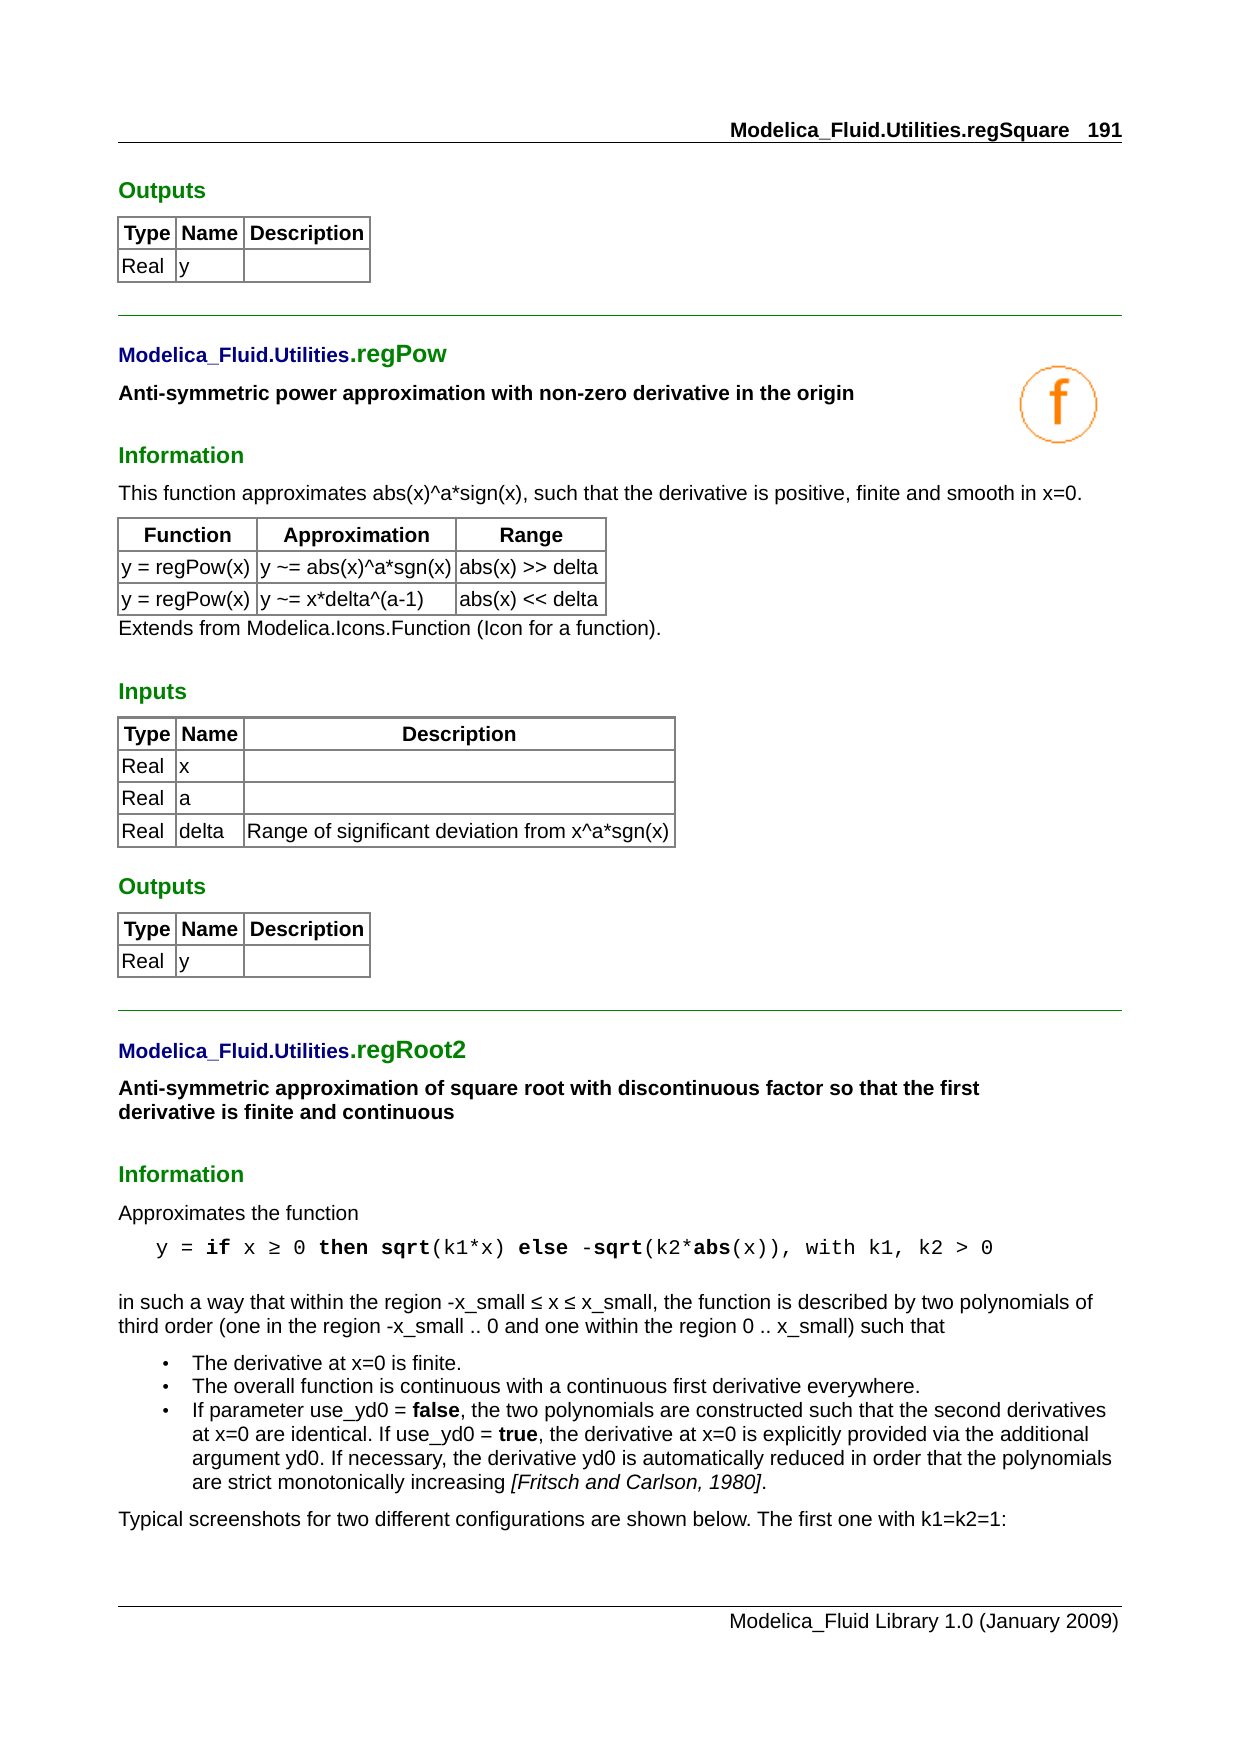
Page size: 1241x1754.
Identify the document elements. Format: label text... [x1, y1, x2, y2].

table_header Description [245, 914, 369, 944]
text Typical screenshots for two different configurations are shown below. The first one with k1=k2=1: [118, 1507, 1122, 1531]
subtitle Modelica_Fluid.Utilities.regRoot2 [118, 1035, 993, 1064]
subtitle Information [118, 1161, 1122, 1188]
table_header Range [457, 519, 605, 549]
subtitle [995, 1037, 1120, 1064]
table_header Name [177, 719, 243, 749]
text Approximates the function [118, 1200, 1122, 1224]
table_cell abs(x) << delta [457, 584, 605, 614]
table_header Name [177, 218, 243, 248]
table_cell delta [177, 815, 243, 846]
table_cell y = regPow(x) [119, 552, 256, 582]
text This function approximates abs(x)^a*sign(x), such that the derivative is positive, finite and smooth in x=0. [118, 481, 1122, 505]
subtitle Information [118, 442, 993, 468]
table_cell a [177, 783, 243, 813]
list If parameter use_yd0 = false, the two polynomials are constructed such that the second derivatives at x=0 are identical. If use_yd0 = true, the derivative at x=0 is explicitly provided via the additional argument yd0. If necessary, the derivative yd0 is automatically reduced in order that the polynomials are strict monotonically increasing [Fritsch and Carlson, 1980]. [162, 1398, 1122, 1494]
subtitle Inputs [118, 678, 1122, 704]
picture [995, 341, 1120, 466]
table_cell y = regPow(x) [119, 584, 256, 614]
table_cell Real [119, 751, 175, 781]
table_header Type [119, 719, 175, 749]
text Anti-symmetric power approximation with non-zero derivative in the origin [118, 380, 993, 404]
table_cell Real [119, 250, 175, 281]
table_cell x [177, 751, 243, 781]
table_header Description [245, 719, 674, 749]
table_header Name [177, 914, 243, 944]
table_header Function [119, 519, 256, 549]
table_cell [245, 250, 369, 281]
list The derivative at x=0 is finite. [162, 1350, 1122, 1374]
text y = if x ≥ 0 then sqrt(k1*x) else -sqrt(k2*abs(x)), with k1, k2 > 0 [118, 1237, 1122, 1260]
table_cell y [177, 946, 243, 976]
table_header Description [245, 218, 369, 248]
table_cell [245, 946, 369, 976]
text Anti-symmetric approximation of square root with discontinuous factor so that the first derivative is finite and continuous [118, 1076, 993, 1124]
table_cell [245, 751, 674, 781]
table_cell Range of significant deviation from x^a*sgn(x) [245, 815, 674, 846]
text in such a way that within the region -x_small ≤ x ≤ x_small, the function is described by two polynomials of third order (one in the region -x_small .. 0 and one within the region 0 .. x_small) such that [118, 1290, 1122, 1338]
subtitle Outputs [118, 177, 1122, 203]
table_cell Real [119, 783, 175, 813]
list The overall function is continuous with a continuous first derivative everywhere. [162, 1374, 1122, 1398]
text [995, 1076, 1120, 1124]
table_cell y [177, 250, 243, 281]
table_cell Real [119, 946, 175, 976]
text Extends from Modelica.Icons.Function (Icon for a function). [118, 616, 1122, 640]
table_cell y ~= abs(x)^a*sgn(x) [258, 552, 455, 582]
table_cell [245, 783, 674, 813]
subtitle Modelica_Fluid.Utilities.regPow [118, 339, 993, 368]
table_header Type [119, 914, 175, 944]
table_cell Real [119, 815, 175, 846]
table_cell y ~= x*delta^(a-1) [258, 584, 455, 614]
table_header Type [119, 218, 175, 248]
subtitle Outputs [118, 873, 1122, 899]
table_header Approximation [258, 519, 455, 549]
table_cell abs(x) >> delta [457, 552, 605, 582]
